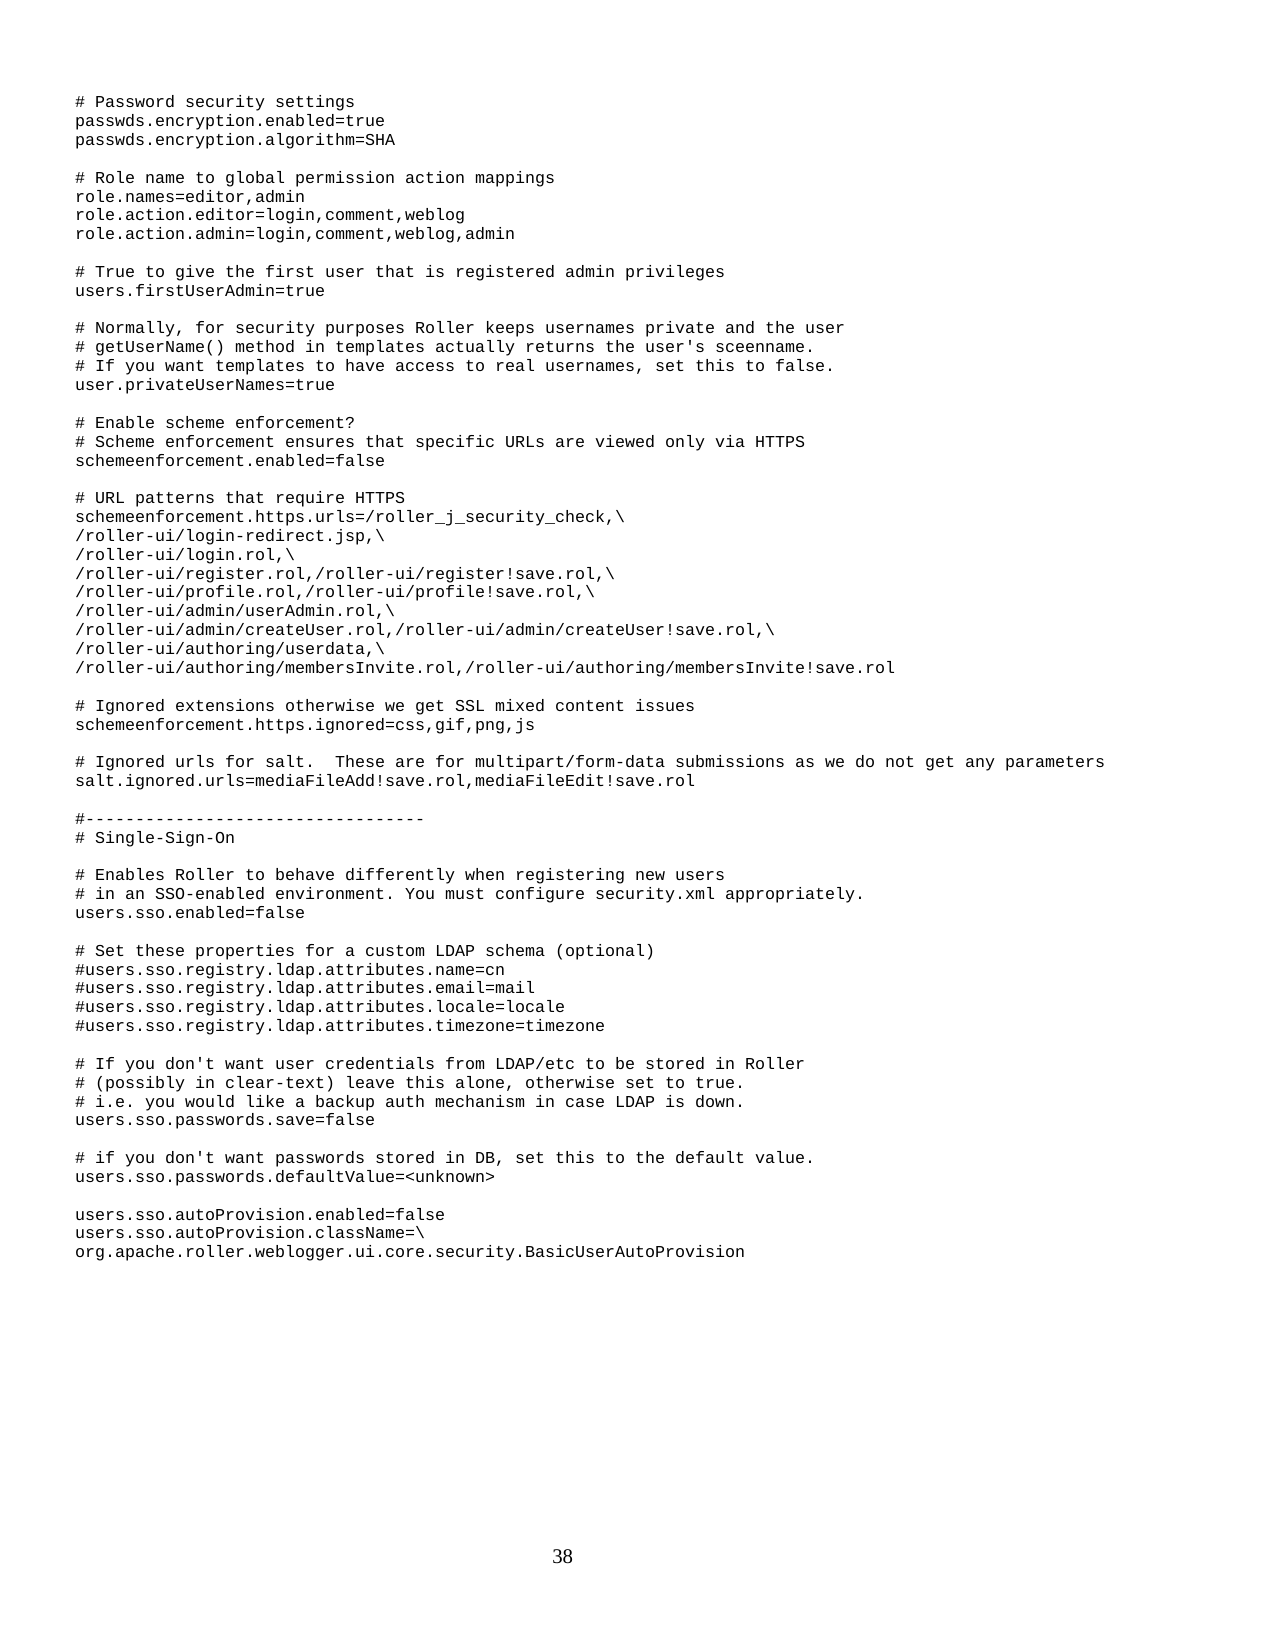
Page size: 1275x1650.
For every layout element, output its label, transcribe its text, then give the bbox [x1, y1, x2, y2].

text /roller-ui/register.rol,/roller-ui/register!save.rol,\ [75, 565, 1200, 584]
text /roller-ui/login.rol,\ [75, 546, 1200, 565]
text #---------------------------------- [75, 810, 1200, 829]
text # Password security settings [75, 94, 1200, 113]
text role.names=editor,admin [75, 188, 1200, 207]
text # Scheme enforcement ensures that specific URLs are viewed only via HTTPS [75, 433, 1200, 452]
text /roller-ui/admin/createUser.rol,/roller-ui/admin/createUser!save.rol,\ [75, 622, 1200, 641]
text users.sso.passwords.defaultValue=<unknown> [75, 1168, 1200, 1187]
text users.sso.enabled=false [75, 904, 1200, 923]
text schemeenforcement.https.ignored=css,gif,png,js [75, 716, 1200, 735]
text # if you don't want passwords stored in DB, set this to the default value. [75, 1150, 1200, 1168]
text # Ignored extensions otherwise we get SSL mixed content issues [75, 697, 1200, 716]
text users.sso.autoProvision.enabled=false [75, 1206, 1200, 1225]
text passwds.encryption.enabled=true [75, 113, 1200, 132]
text schemeenforcement.enabled=false [75, 452, 1200, 471]
text /roller-ui/authoring/userdata,\ [75, 641, 1200, 659]
text salt.ignored.urls=mediaFileAdd!save.rol,mediaFileEdit!save.rol [75, 773, 1200, 791]
text user.privateUserNames=true [75, 377, 1200, 396]
text role.action.editor=login,comment,weblog [75, 207, 1200, 226]
text # Role name to global permission action mappings [75, 169, 1200, 188]
text # in an SSO-enabled environment. You must configure security.xml appropriately. [75, 886, 1200, 904]
text # i.e. you would like a backup auth mechanism in case LDAP is down. [75, 1093, 1200, 1112]
text org.apache.roller.weblogger.ui.core.security.BasicUserAutoProvision [75, 1244, 1200, 1263]
text /roller-ui/admin/userAdmin.rol,\ [75, 603, 1200, 622]
text users.firstUserAdmin=true [75, 282, 1200, 301]
text users.sso.passwords.save=false [75, 1112, 1200, 1131]
text # Single-Sign-On [75, 829, 1200, 848]
text # Normally, for security purposes Roller keeps usernames private and the user [75, 320, 1200, 339]
text passwds.encryption.algorithm=SHA [75, 132, 1200, 150]
text users.sso.autoProvision.className=\ [75, 1225, 1200, 1244]
text /roller-ui/authoring/membersInvite.rol,/roller-ui/authoring/membersInvite!save.rol [75, 659, 1200, 678]
text /roller-ui/profile.rol,/roller-ui/profile!save.rol,\ [75, 584, 1200, 603]
text # (possibly in clear-text) leave this alone, otherwise set to true. [75, 1074, 1200, 1093]
text #users.sso.registry.ldap.attributes.email=mail [75, 980, 1200, 999]
text #users.sso.registry.ldap.attributes.locale=locale [75, 999, 1200, 1018]
text # If you want templates to have access to real usernames, set this to false. [75, 358, 1200, 377]
text # Ignored urls for salt. These are for multipart/form-data submissions as we do not get any parameters [75, 754, 1200, 773]
text # Enable scheme enforcement? [75, 414, 1200, 433]
text # If you don't want user credentials from LDAP/etc to be stored in Roller [75, 1055, 1200, 1074]
text # True to give the first user that is registered admin privileges [75, 263, 1200, 282]
text #users.sso.registry.ldap.attributes.name=cn [75, 961, 1200, 980]
text # getUserName() method in templates actually returns the user's sceenname. [75, 339, 1200, 358]
text # URL patterns that require HTTPS [75, 490, 1200, 509]
text # Set these properties for a custom LDAP schema (optional) [75, 942, 1200, 961]
text /roller-ui/login-redirect.jsp,\ [75, 527, 1200, 546]
text schemeenforcement.https.urls=/roller_j_security_check,\ [75, 509, 1200, 527]
text #users.sso.registry.ldap.attributes.timezone=timezone [75, 1018, 1200, 1037]
text role.action.admin=login,comment,weblog,admin [75, 226, 1200, 245]
text # Enables Roller to behave differently when registering new users [75, 867, 1200, 886]
